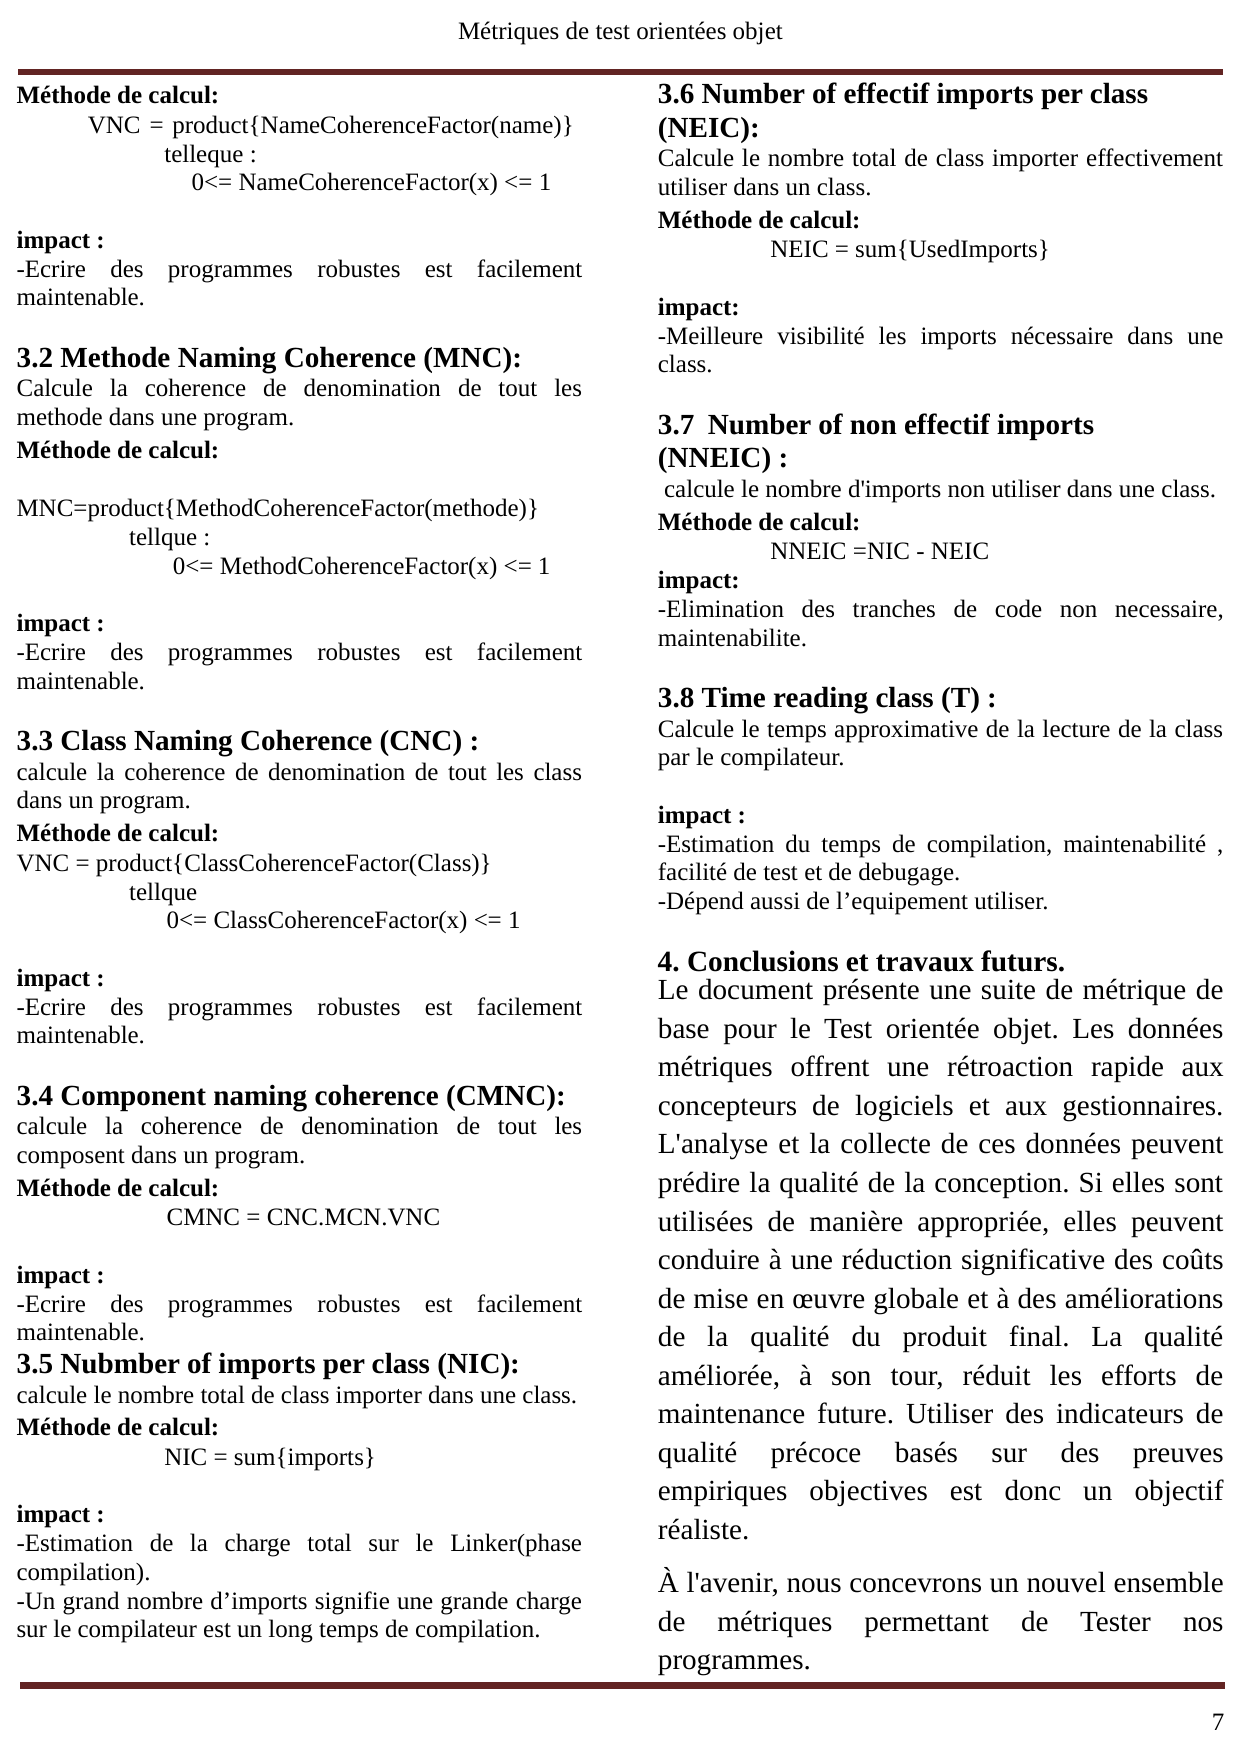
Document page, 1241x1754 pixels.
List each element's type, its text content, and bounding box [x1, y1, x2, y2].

list impact : [16, 225, 583, 254]
list Time reading class (T) : [658, 680, 1224, 714]
list Méthode de calcul: [16, 1169, 583, 1202]
list 0<= NameCoherenceFactor(x) <= 1 [129, 167, 583, 196]
list -Un grand nombre d’imports signifie une grande charge sur le compilateur est un long temps de compilation. [16, 1586, 583, 1643]
list Class Naming Coherence (CNC) : [16, 723, 583, 757]
list -Ecrire des programmes robustes est facilement maintenable. [16, 1289, 583, 1346]
list tellque : [91, 522, 583, 551]
list Nubmber of imports per class (NIC): [16, 1346, 583, 1380]
list -Estimation du temps de compilation, maintenabilité , facilité de test et de debugage. [658, 829, 1224, 886]
text Le document présente une suite de métrique de base pour le Test orientée objet. Les données métriques offrent une rétroaction rapide aux concepteurs de logiciels et aux gestionnaires. L'analyse et la collecte de ces données peuvent prédire la qualité de la conception. Si elles sont utilisées de manière appropriée, elles peuvent conduire à une réduction significative des coûts de mise en œuvre globale et à des améliorations de la qualité du produit final. La qualité améliorée, à son tour, réduit les efforts de maintenance future. Utiliser des indicateurs de qualité précoce basés sur des preuves empiriques objectives est donc un objectif réaliste. [658, 972, 1224, 1546]
list Calcule la coherence de denomination de tout les methode dans une program. [16, 373, 583, 431]
list -Ecrire des programmes robustes est facilement maintenable. [16, 992, 583, 1049]
list -Meilleure visibilité les imports nécessaire dans une class. [658, 321, 1224, 378]
list calcule la coherence de denomination de tout les composent dans un program. [16, 1111, 583, 1169]
list CMNC = CNC.MCN.VNC [129, 1202, 583, 1231]
list tellque [91, 877, 583, 905]
list Méthode de calcul: [658, 503, 1224, 536]
list VNC = product{ClassCoherenceFactor(Class)} [16, 848, 583, 877]
list -Ecrire des programmes robustes est facilement maintenable. [16, 637, 583, 694]
list MNC=product{MethodCoherenceFactor(methode)} [16, 493, 583, 522]
list impact: [658, 565, 1224, 594]
list -Elimination des tranches de code non necessaire, maintenabilite. [658, 594, 1224, 651]
list -Dépend aussi de l’equipement utiliser. [658, 886, 1224, 915]
list Méthode de calcul: [16, 431, 583, 464]
list Calcule le nombre total de class importer effectivement utiliser dans un class. [658, 143, 1224, 201]
list impact : [16, 1260, 583, 1289]
list Méthode de calcul: [658, 201, 1224, 234]
list impact : [16, 608, 583, 637]
list impact: [658, 292, 1224, 321]
list Méthode de calcul: [16, 814, 583, 848]
list -Estimation de la charge total sur le Linker(phase compilation). [16, 1528, 583, 1586]
list calcule la coherence de denomination de tout les class dans un program. [16, 757, 583, 814]
text À l'avenir, nous concevrons un nouvel ensemble de métriques permettant de Tester nos programmes. [658, 1565, 1224, 1676]
list impact : [16, 1499, 583, 1528]
list NEIC = sum{UsedImports} [733, 234, 1224, 263]
list 0<= MethodCoherenceFactor(x) <= 1 [129, 551, 583, 579]
list calcule le nombre d'imports non utiliser dans une class. [658, 474, 1224, 503]
list VNC = product{NameCoherenceFactor(name)} telleque : [16, 110, 583, 167]
list Methode Naming Coherence (MNC): [16, 340, 583, 373]
list calcule le nombre total de class importer dans une class. [16, 1380, 583, 1408]
list impact : [16, 963, 583, 992]
list Méthode de calcul: [16, 76, 583, 110]
list 0<= ClassCoherenceFactor(x) <= 1 [129, 905, 583, 934]
list NNEIC =NIC - NEIC [733, 536, 1224, 565]
list -Ecrire des programmes robustes est facilement maintenable. [16, 254, 583, 311]
list Number of effectif imports per class (NEIC): [658, 76, 1224, 143]
list Component naming coherence (CMNC): [16, 1078, 583, 1111]
list Number of non effectif imports (NNEIC) : [658, 407, 1224, 474]
list Calcule le temps approximative de la lecture de la class par le compilateur. [658, 714, 1224, 771]
list Méthode de calcul: [16, 1408, 583, 1442]
list impact : [658, 800, 1224, 829]
list NIC = sum{imports} [16, 1442, 583, 1471]
